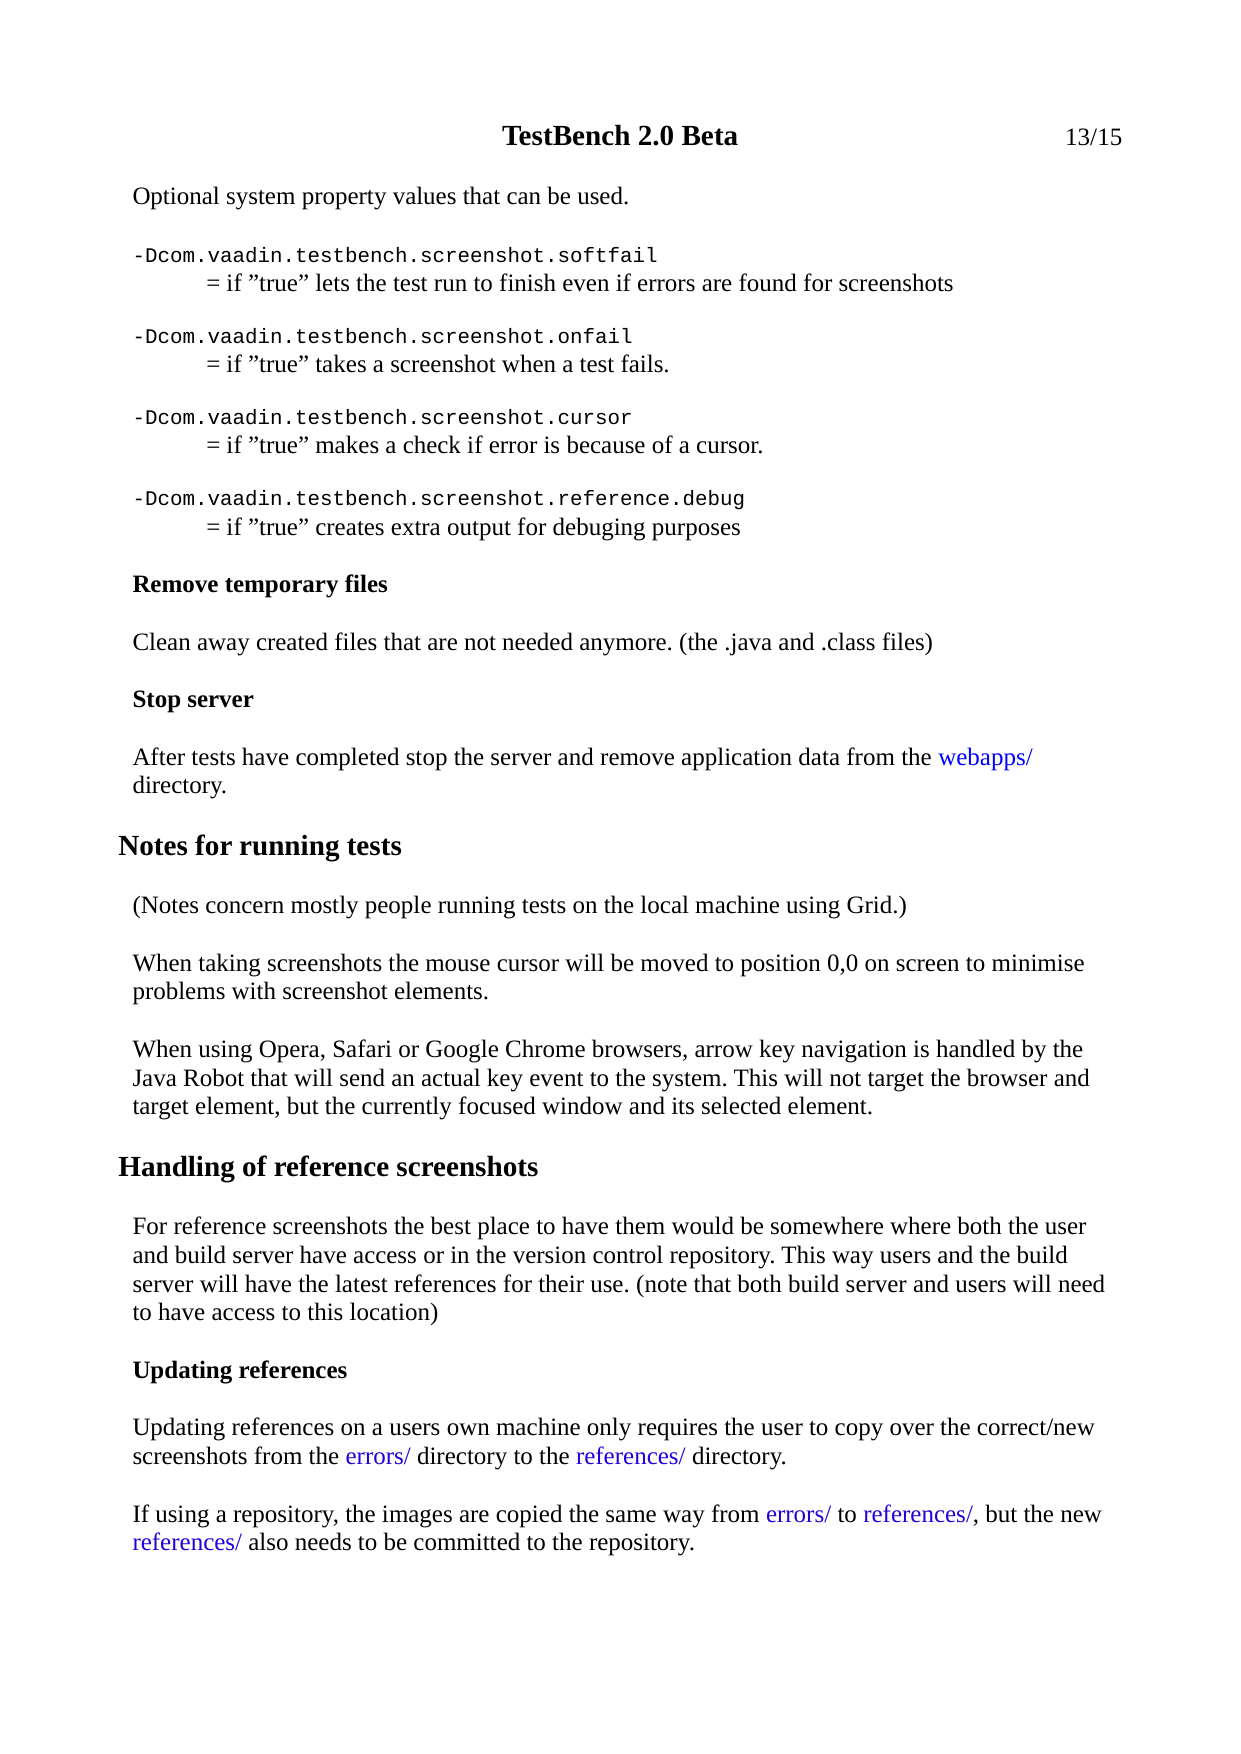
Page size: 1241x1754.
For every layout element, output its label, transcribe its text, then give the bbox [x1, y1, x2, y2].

text -Dcom.vaadin.testbench.screenshot.onfail [132, 326, 1122, 349]
text -Dcom.vaadin.testbench.screenshot.softfail [132, 239, 1122, 268]
text After tests have completed stop the server and remove application data from the webapps/ directory. [132, 742, 1122, 799]
text = if ”true” lets the test run to finish even if errors are found for screenshots [132, 268, 1122, 297]
text For reference screenshots the best place to have them would be somewhere where both the user and build server have access or in the version control repository. This way users and the build server will have the latest references for their use. (note that both build server and users will need to have access to this location) [132, 1211, 1122, 1326]
text When using Opera, Safari or Google Chrome browsers, arrow key navigation is handled by the Java Robot that will send an actual key event to the system. This will not target the browser and target element, but the currently focused window and its selected element. [132, 1034, 1122, 1120]
text Remove temporary files [132, 569, 1122, 598]
text -Dcom.vaadin.testbench.screenshot.reference.debug [132, 488, 1122, 512]
text Handling of reference screenshots [118, 1149, 1122, 1182]
text If using a repository, the images are copied the same way from errors/ to references/, but the new references/ also needs to be committed to the repository. [132, 1499, 1122, 1556]
text = if ”true” takes a screenshot when a test fails. [132, 349, 1122, 378]
text Clean away created files that are not needed anymore. (the .java and .class files) [132, 627, 1122, 655]
text Notes for running tests [118, 828, 1122, 861]
text = if ”true” creates extra output for debuging purposes [132, 512, 1122, 540]
text -Dcom.vaadin.testbench.screenshot.cursor [132, 407, 1122, 431]
text Stop server [132, 684, 1122, 713]
text Optional system property values that can be used. [132, 181, 1122, 210]
text (Notes concern mostly people running tests on the local machine using Grid.) [132, 890, 1122, 919]
text Updating references [132, 1355, 1122, 1384]
text Updating references on a users own machine only requires the user to copy over the correct/new screenshots from the errors/ directory to the references/ directory. [132, 1412, 1122, 1470]
text When taking screenshots the mouse cursor will be moved to position 0,0 on screen to minimise problems with screenshot elements. [132, 948, 1122, 1005]
text = if ”true” makes a check if error is because of a cursor. [132, 431, 1122, 459]
